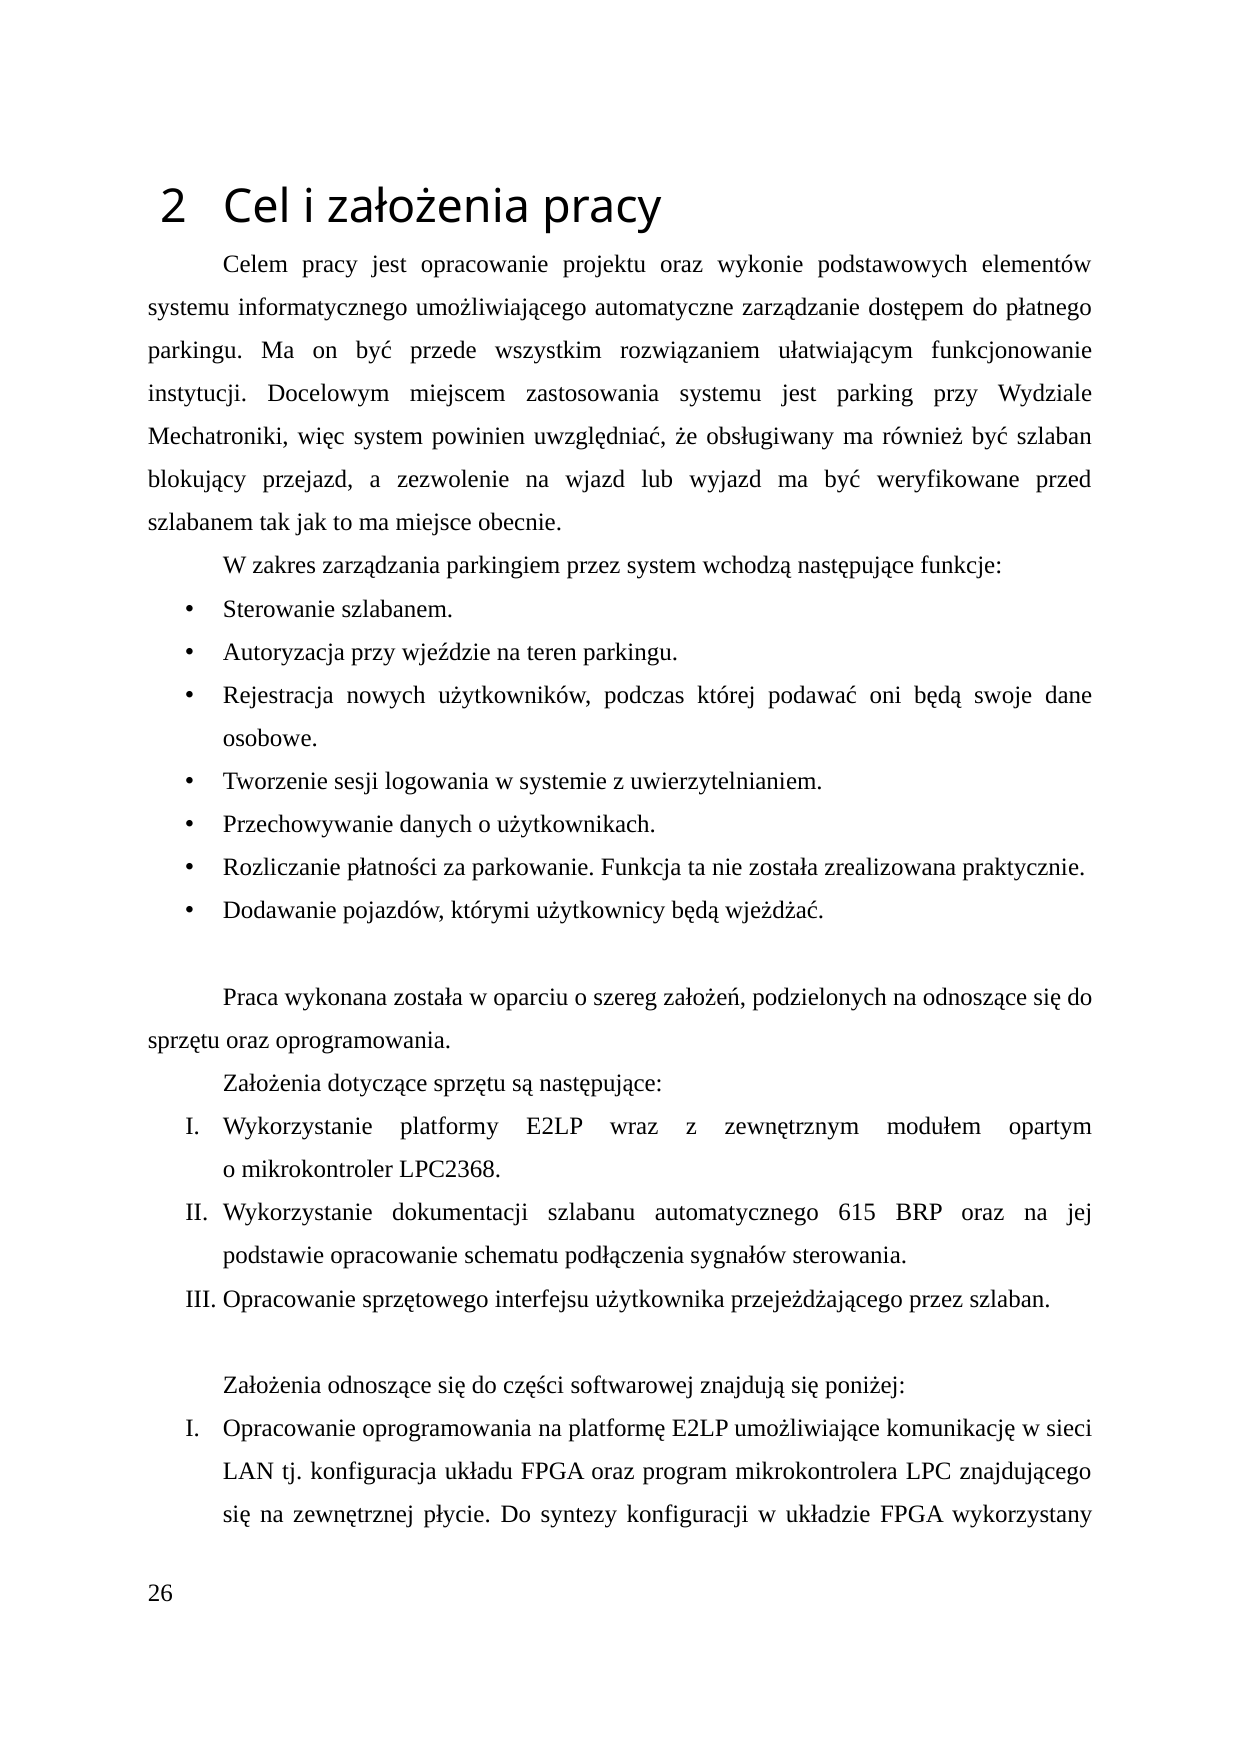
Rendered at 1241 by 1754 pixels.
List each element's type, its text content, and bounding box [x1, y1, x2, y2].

list Przechowywanie danych o użytkownikach. [185, 809, 1093, 838]
list Dodawanie pojazdów, którymi użytkownicy będą wjeżdżać. [185, 896, 1093, 924]
list Wykorzystanie platformy E2LP wraz z zewnętrznym modułem opartym o mikrokontroler LPC2368. [185, 1111, 1093, 1183]
list Sterowanie szlabanem. [185, 594, 1093, 622]
text W zakres zarządzania parkingiem przez system wchodzą następujące funkcje: [148, 551, 1093, 579]
text Założenia dotyczące sprzętu są następujące: [148, 1068, 1093, 1097]
list Tworzenie sesji logowania w systemie z uwierzytelnianiem. [185, 766, 1093, 795]
list Opracowanie oprogramowania na platformę E2LP umożliwiające komunikację w sieci LAN tj. konfiguracja układu FPGA oraz program mikrokontrolera LPC znajdującego się na zewnętrznej płycie. Do syntezy konfiguracji w układzie FPGA wykorzystany [185, 1413, 1093, 1528]
text Celem pracy jest opracowanie projektu oraz wykonie podstawowych elementów systemu informatycznego umożliwiającego automatyczne zarządzanie dostępem do płatnego parkingu. Ma on być przede wszystkim rozwiązaniem ułatwiającym funkcjonowanie instytucji. Docelowym miejscem zastosowania systemu jest parking przy Wydziale Mechatroniki, więc system powinien uwzględniać, że obsługiwany ma również być szlaban blokujący przejazd, a zezwolenie na wjazd lub wyjazd ma być weryfikowane przed szlabanem tak jak to ma miejsce obecnie. [148, 249, 1093, 536]
list Opracowanie sprzętowego interfejsu użytkownika przejeżdżającego przez szlaban. [185, 1284, 1093, 1312]
text Praca wykonana została w oparciu o szereg założeń, podzielonych na odnoszące się do sprzętu oraz oprogramowania. [148, 982, 1093, 1054]
list Rozliczanie płatności za parkowanie. Funkcja ta nie została zrealizowana praktycznie. [185, 852, 1093, 881]
list Wykorzystanie dokumentacji szlabanu automatycznego 615 BRP oraz na jej podstawie opracowanie schematu podłączenia sygnałów sterowania. [185, 1197, 1093, 1269]
list Rejestracja nowych użytkowników, podczas której podawać oni będą swoje dane osobowe. [185, 680, 1093, 752]
text Założenia odnoszące się do części softwarowej znajdują się poniżej: [148, 1370, 1093, 1399]
subtitle Cel i założenia pracy [148, 173, 1093, 236]
list Autoryzacja przy wjeździe na teren parkingu. [185, 637, 1093, 666]
